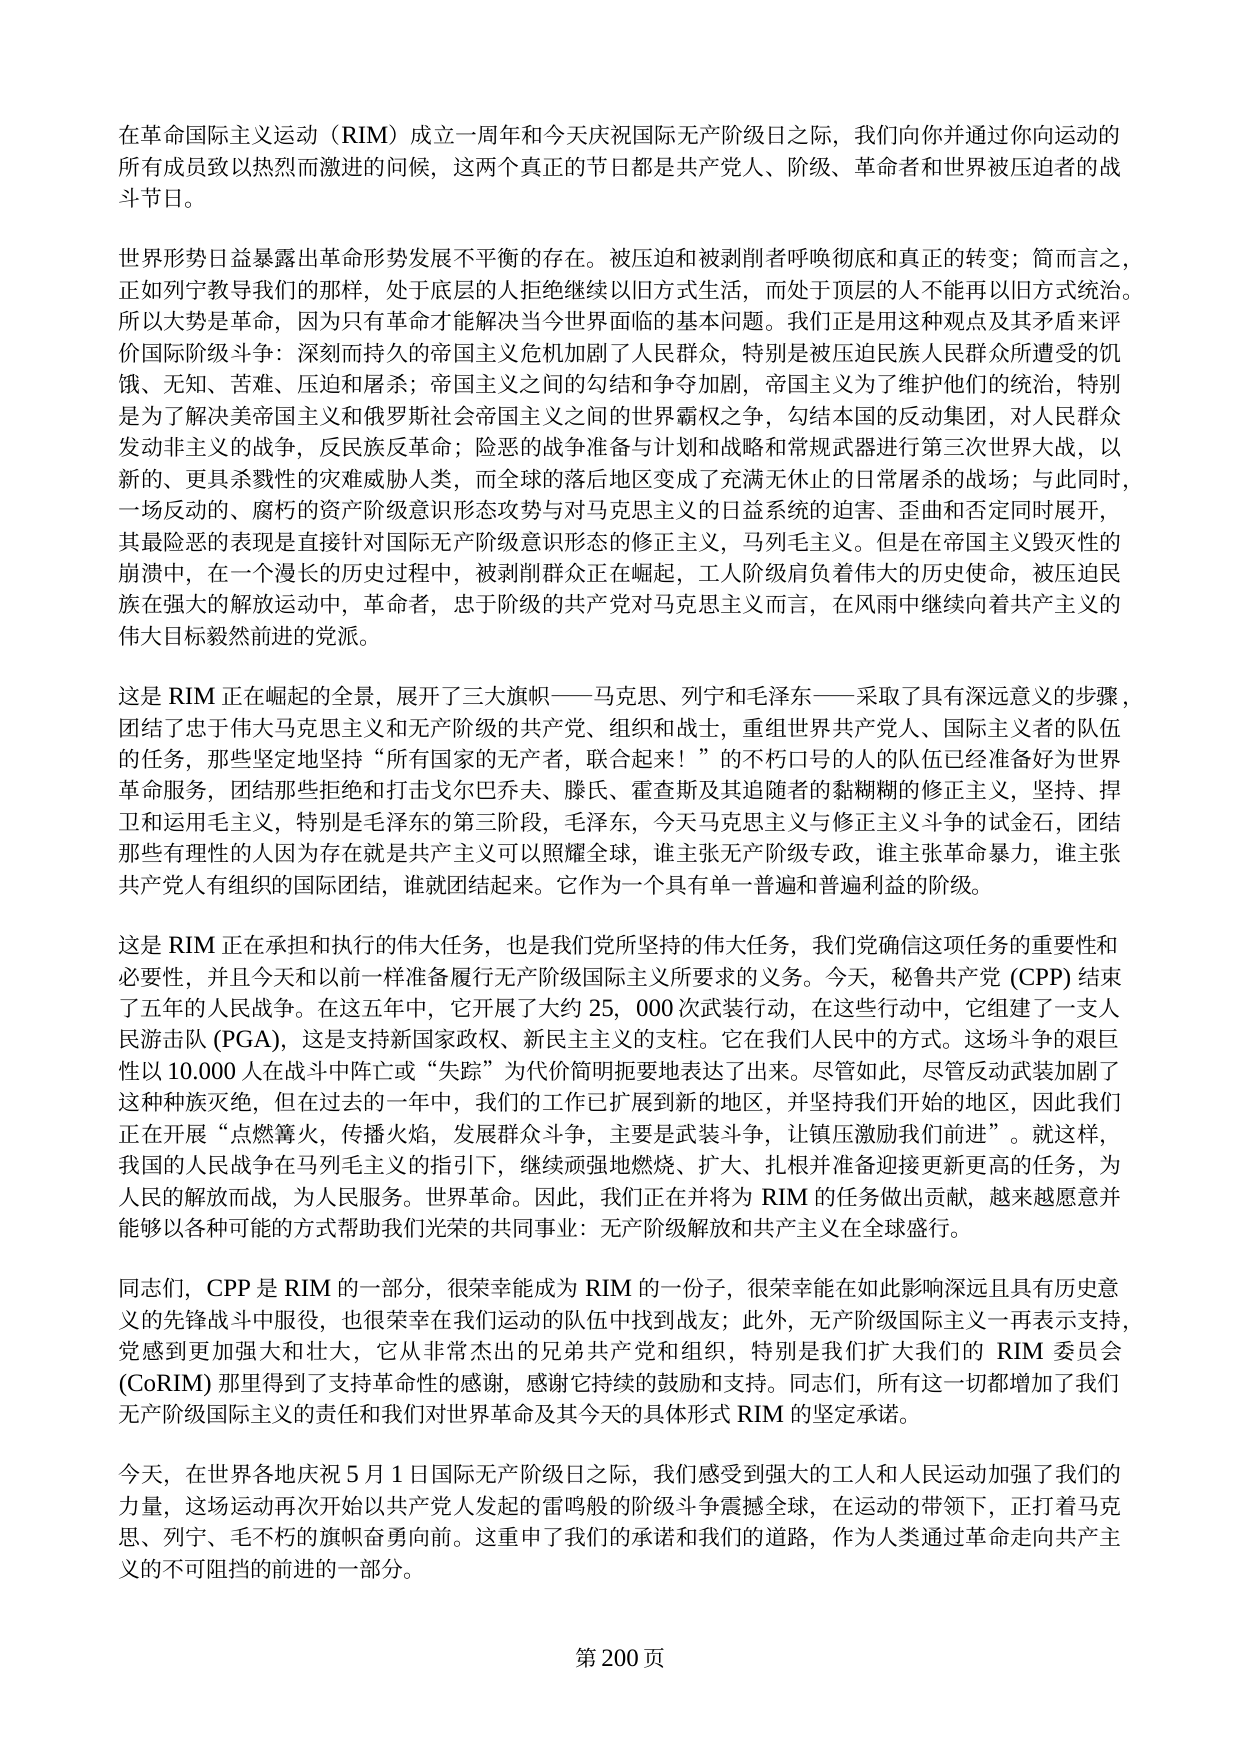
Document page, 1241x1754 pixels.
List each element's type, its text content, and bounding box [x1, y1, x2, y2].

text 同志们，CPP 是 RIM 的一部分，很荣幸能成为 RIM 的一份子，很荣幸能在如此影响深远且具有历史意义的先锋战斗中服役，也很荣幸在我们运动的队伍中找到战友；此外，无产阶级国际主义一再表示支持，党感到更加强大和壮大，它从非常杰出的兄弟共产党和组织，特别是我们扩大我们的 RIM 委员会 (CoRIM) 那里得到了支持革命性的感谢，感谢它持续的鼓励和支持。同志们，所有这一切都增加了我们无产阶级国际主义的责任和我们对世界革命及其今天的具体形式 RIM 的坚定承诺。 [118, 1272, 1122, 1429]
text 世界形势日益暴露出革命形势发展不平衡的存在。被压迫和被剥削者呼唤彻底和真正的转变；简而言之，正如列宁教导我们的那样，处于底层的人拒绝继续以旧方式生活，而处于顶层的人不能再以旧方式统治。所以大势是革命，因为只有革命才能解决当今世界面临的基本问题。我们正是用这种观点及其矛盾来评价国际阶级斗争：深刻而持久的帝国主义危机加剧了人民群众，特别是被压迫民族人民群众所遭受的饥饿、无知、苦难、压迫和屠杀；帝国主义之间的勾结和争夺加剧，帝国主义为了维护他们的统治，特别是为了解决美帝国主义和俄罗斯社会帝国主义之间的世界霸权之争，勾结本国的反动集团，对人民群众发动非主义的战争，反民族反革命；险恶的战争准备与计划和战略和常规武器进行第三次世界大战，以新的、更具杀戮性的灾难威胁人类，而全球的落后地区变成了充满无休止的日常屠杀的战场；与此同时，一场反动的、腐朽的资产阶级意识形态攻势与对马克思主义的日益系统的迫害、歪曲和否定同时展开，其最险恶的表现是直接针对国际无产阶级意识形态的修正主义，马列毛主义。但是在帝国主义毁灭性的崩溃中，在一个漫长的历史过程中，被剥削群众正在崛起，工人阶级肩负着伟大的历史使命，被压迫民族在强大的解放运动中，革命者，忠于阶级的共产党对马克思主义而言，在风雨中继续向着共产主义的伟大目标毅然前进的党派。 [118, 242, 1122, 651]
text 这是 RIM 正在崛起的全景，展开了三大旗帜——马克思、列宁和毛泽东——采取了具有深远意义的步骤，团结了忠于伟大马克思主义和无产阶级的共产党、组织和战士，重组世界共产党人、国际主义者的队伍的任务，那些坚定地坚持“所有国家的无产者，联合起来！”的不朽口号的人的队伍已经准备好为世界革命服务，团结那些拒绝和打击戈尔巴乔夫、滕氏、霍查斯及其追随者的黏糊糊的修正主义，坚持、捍卫和运用毛主义，特别是毛泽东的第三阶段，毛泽东，今天马克思主义与修正主义斗争的试金石，团结那些有理性的人因为存在就是共产主义可以照耀全球，谁主张无产阶级专政，谁主张革命暴力，谁主张共产党人有组织的国际团结，谁就团结起来。它作为一个具有单一普遍和普遍利益的阶级。 [118, 679, 1122, 899]
text 在革命国际主义运动（RIM）成立一周年和今天庆祝国际无产阶级日之际，我们向你并通过你向运动的所有成员致以热烈而激进的问候，这两个真正的节日都是共产党人、阶级、革命者和世界被压迫者的战斗节日。 [118, 118, 1122, 213]
text 这是 RIM 正在承担和执行的伟大任务，也是我们党所坚持的伟大任务，我们党确信这项任务的重要性和必要性，并且今天和以前一样准备履行无产阶级国际主义所要求的义务。今天，秘鲁共产党 (CPP) 结束了五年的人民战争。在这五年中，它开展了大约25，000次武装行动，在这些行动中，它组建了一支人民游击队 (PGA)，这是支持新国家政权、新民主主义的支柱。它在我们人民中的方式。这场斗争的艰巨性以10.000人在战斗中阵亡或“失踪”为代价简明扼要地表达了出来。尽管如此，尽管反动武装加剧了这种种族灭绝，但在过去的一年中，我们的工作已扩展到新的地区，并坚持我们开始的地区，因此我们正在开展“点燃篝火，传播火焰，发展群众斗争，主要是武装斗争，让镇压激励我们前进”。就这样，我国的人民战争在马列毛主义的指引下，继续顽强地燃烧、扩大、扎根并准备迎接更新更高的任务，为人民的解放而战，为人民服务。世界革命。因此，我们正在并将为 RIM 的任务做出贡献，越来越愿意并能够以各种可能的方式帮助我们光荣的共同事业：无产阶级解放和共产主义在全球盛行。 [118, 928, 1122, 1243]
text 今天，在世界各地庆祝5月1日国际无产阶级日之际，我们感受到强大的工人和人民运动加强了我们的力量，这场运动再次开始以共产党人发起的雷鸣般的阶级斗争震撼全球，在运动的带领下，正打着马克思、列宁、毛不朽的旗帜奋勇向前。这重申了我们的承诺和我们的道路，作为人类通过革命走向共产主义的不可阻挡的前进的一部分。 [118, 1458, 1122, 1583]
